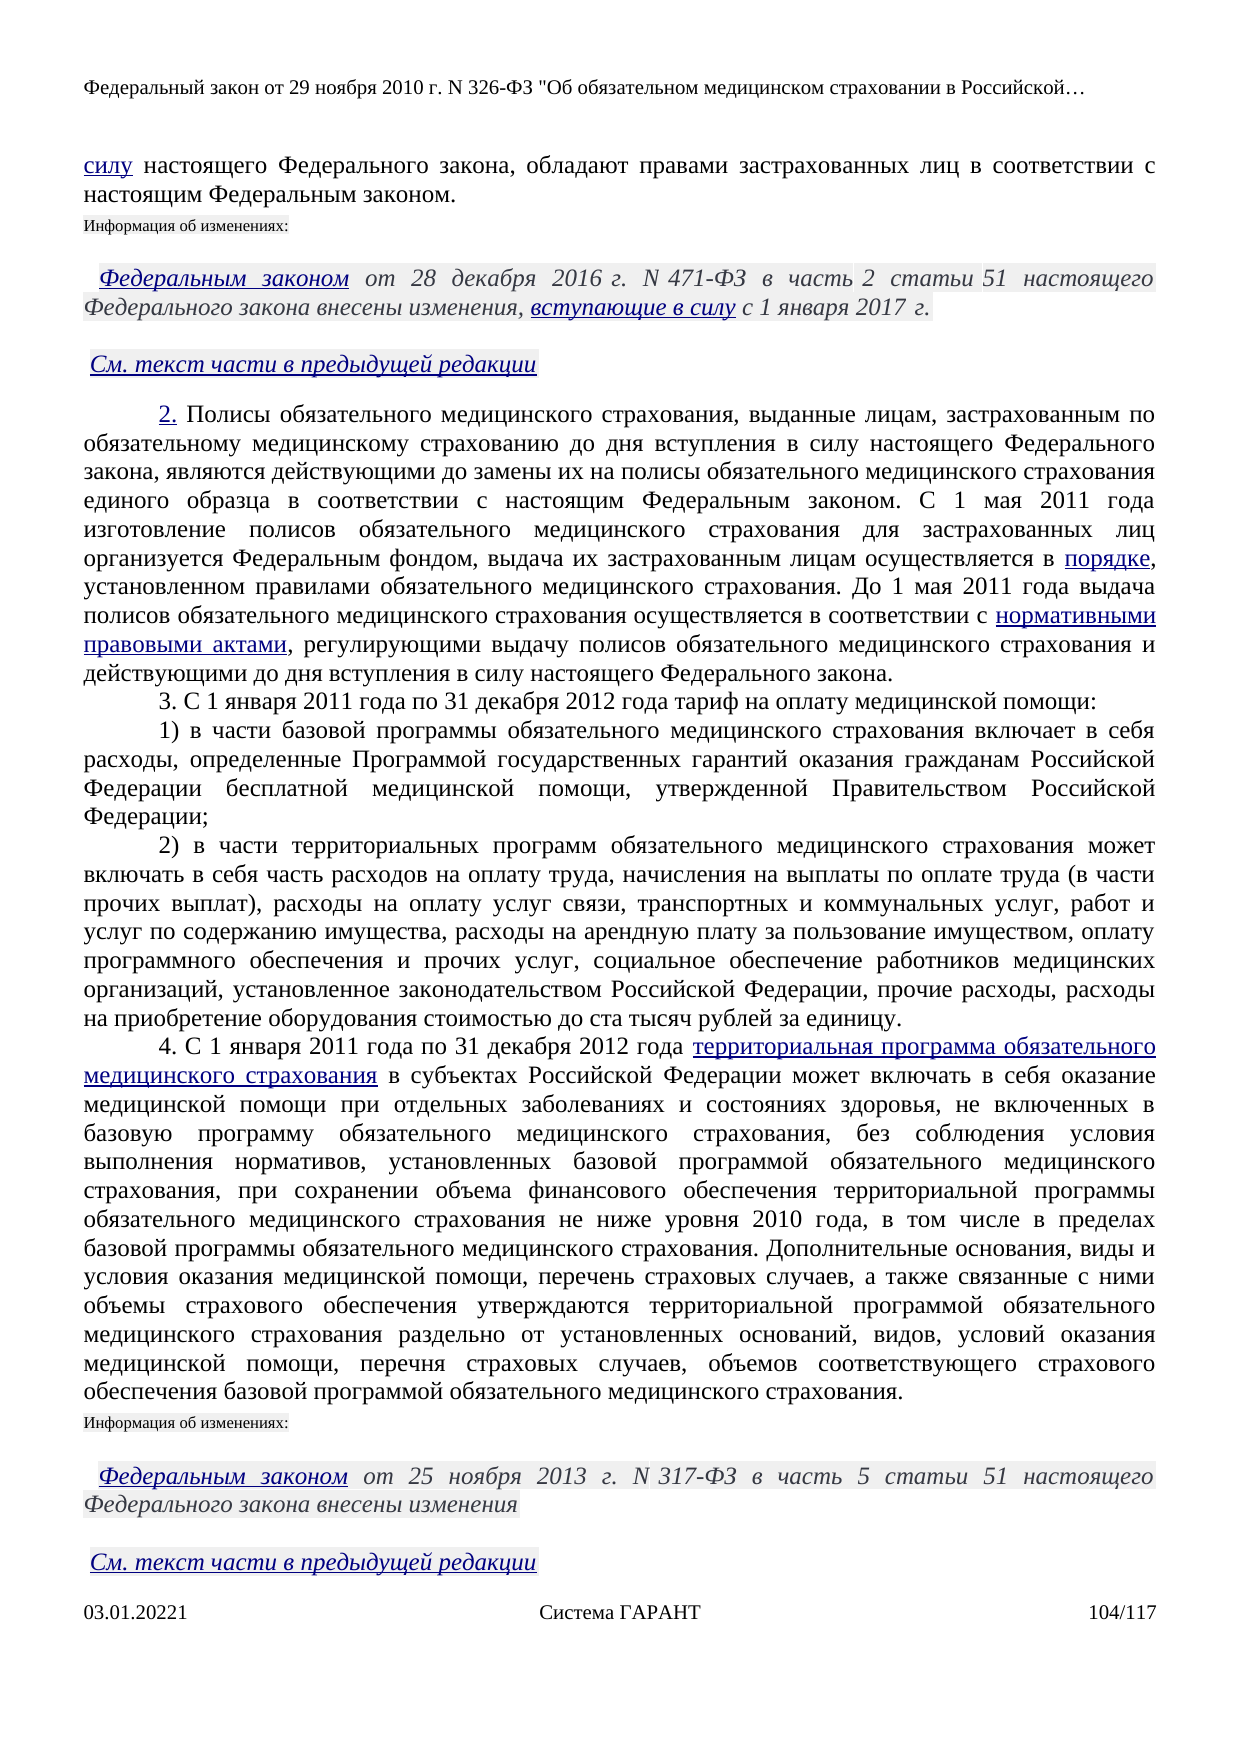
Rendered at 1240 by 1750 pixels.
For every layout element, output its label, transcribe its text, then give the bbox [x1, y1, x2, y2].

text 2. Полисы обязательного медицинского страхования, выданные лицам, застрахованным по обязательному медицинскому страхованию до дня вступления в силу настоящего Федерального закона, являются действующими до замены их на полисы обязательного медицинского страхования единого образца в соответствии с настоящим Федеральным законом. С 1 мая 2011 года изготовление полисов обязательного медицинского страхования для застрахованных лиц организуется Федеральным фондом, выдача их застрахованным лицам осуществляется в порядке, установленном правилами обязательного медицинского страхования. До 1 мая 2011 года выдача полисов обязательного медицинского страхования осуществляется в соответствии с нормативными правовыми актами, регулирующими выдачу полисов обязательного медицинского страхования и действующими до дня вступления в силу настоящего Федерального закона. [83, 399, 1156, 686]
text См. текст части в предыдущей редакции [83, 1547, 1156, 1576]
text силу настоящего Федерального закона, обладают правами застрахованных лиц в соответствии с настоящим Федеральным законом. [83, 150, 1156, 207]
text 1) в части базовой программы обязательного медицинского страхования включает в себя расходы, определенные Программой государственных гарантий оказания гражданам Российской Федерации бесплатной медицинской помощи, утвержденной Правительством Российской Федерации; [83, 715, 1156, 830]
text Федеральным законом от 25 ноября 2013 г. N 317-ФЗ в часть 5 статьи 51 настоящего Федерального закона внесены изменения [83, 1461, 1156, 1518]
text См. текст части в предыдущей редакции [83, 349, 1156, 378]
text Информация об изменениях: [83, 1413, 1156, 1432]
text 3. С 1 января 2011 года по 31 декабря 2012 года тариф на оплату медицинской помощи: [83, 686, 1156, 715]
text 4. С 1 января 2011 года по 31 декабря 2012 года территориальная программа обязательного медицинского страхования в субъектах Российской Федерации может включать в себя оказание медицинской помощи при отдельных заболеваниях и состояниях здоровья, не включенных в базовую программу обязательного медицинского страхования, без соблюдения условия выполнения нормативов, установленных базовой программой обязательного медицинского страхования, при сохранении объема финансового обеспечения территориальной программы обязательного медицинского страхования не ниже уровня 2010 года, в том числе в пределах базовой программы обязательного медицинского страхования. Дополнительные основания, виды и условия оказания медицинской помощи, перечень страховых случаев, а также связанные с ними объемы страхового обеспечения утверждаются территориальной программой обязательного медицинского страхования раздельно от установленных оснований, видов, условий оказания медицинской помощи, перечня страховых случаев, объемов соответствующего страхового обеспечения базовой программой обязательного медицинского страхования. [83, 1031, 1156, 1405]
text Информация об изменениях: [83, 215, 1156, 234]
text Федеральным законом от 28 декабря 2016 г. N 471-ФЗ в часть 2 статьи 51 настоящего Федерального закона внесены изменения, вступающие в силу с 1 января 2017 г. [83, 263, 1156, 321]
text 2) в части территориальных программ обязательного медицинского страхования может включать в себя часть расходов на оплату труда, начисления на выплаты по оплате труда (в части прочих выплат), расходы на оплату услуг связи, транспортных и коммунальных услуг, работ и услуг по содержанию имущества, расходы на арендную плату за пользование имуществом, оплату программного обеспечения и прочих услуг, социальное обеспечение работников медицинских организаций, установленное законодательством Российской Федерации, прочие расходы, расходы на приобретение оборудования стоимостью до ста тысяч рублей за единицу. [83, 830, 1156, 1031]
